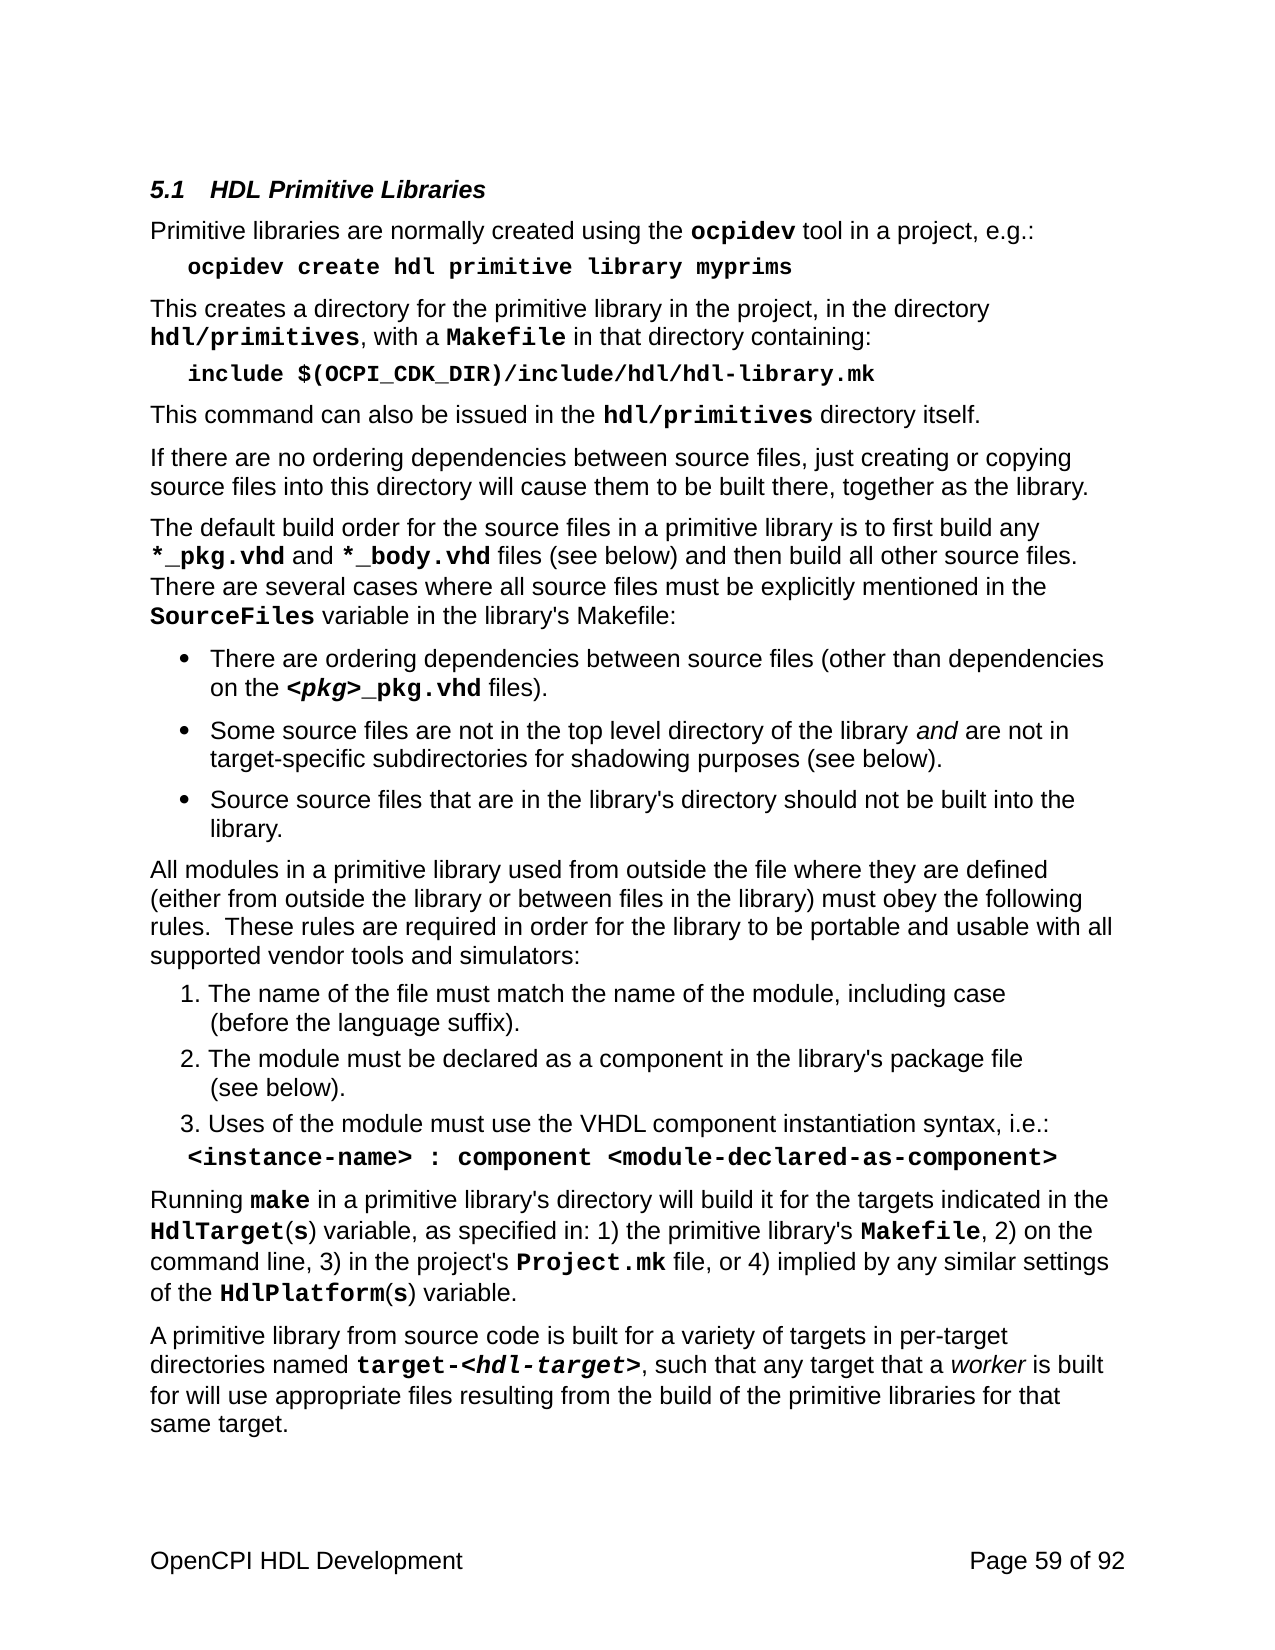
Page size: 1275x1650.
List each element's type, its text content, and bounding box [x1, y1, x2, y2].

text All modules in a primitive library used from outside the file where they are defined (either from outside the library or between files in the library) must obey the following rules. These rules are required in order for the library to be portable and usable with all supported vendor tools and simulators: [150, 855, 1125, 970]
text This command can also be issued in the hdl/primitives directory itself. [150, 400, 1125, 431]
list There are ordering dependencies between source files (other than dependencies on the <pkg>_pkg.vhd files). [180, 644, 1125, 704]
text <instance-name> : component <module-declared-as-component> [187, 1145, 1125, 1173]
list The name of the file must match the name of the module, including case (before the language suffix). [180, 979, 1065, 1036]
list Source source files that are in the library's directory should not be built into the library. [180, 785, 1125, 843]
text A primitive library from source code is built for a variety of targets in per-target directories named target-<hdl-target>, such that any target that a worker is built for will use appropriate files resulting from the build of the primitive libraries for that same target. [150, 1321, 1125, 1438]
list Uses of the module must use the VHDL component instantiation syntax, i.e.: [180, 1109, 1065, 1137]
text Primitive libraries are normally created using the ocpidev tool in a project, e.g.: [150, 216, 1125, 247]
subtitle HDL Primitive Libraries [150, 175, 1125, 204]
text include $(OCPI_CDK_DIR)/include/hdl/hdl-library.mk [187, 362, 1125, 388]
text This creates a directory for the primitive library in the project, in the directory hdl/primitives, with a Makefile in that directory containing: [150, 293, 1125, 353]
text ocpidev create hdl primitive library myprims [187, 256, 1125, 282]
text Running make in a primitive library's directory will build it for the targets indicated in the HdlTarget(s) variable, as specified in: 1) the primitive library's Makefile, 2) on the command line, 3) in the project's Project.mk file, or 4) implied by any similar settings of the HdlPlatform(s) variable. [150, 1185, 1125, 1309]
text If there are no ordering dependencies between source files, just creating or copying source files into this directory will cause them to be built there, together as the library. [150, 443, 1125, 501]
list The module must be declared as a component in the library's package file (see below). [180, 1044, 1065, 1101]
list Some source files are not in the top level directory of the library and are not in target-specific subdirectories for shadowing purposes (see below). [180, 716, 1125, 773]
text The default build order for the source files in a primitive library is to first build any *_pkg.vhd and *_body.vhd files (see below) and then build all other source files. There are several cases where all source files must be explicitly mentioned in the SourceFiles variable in the library's Makefile: [150, 512, 1125, 632]
